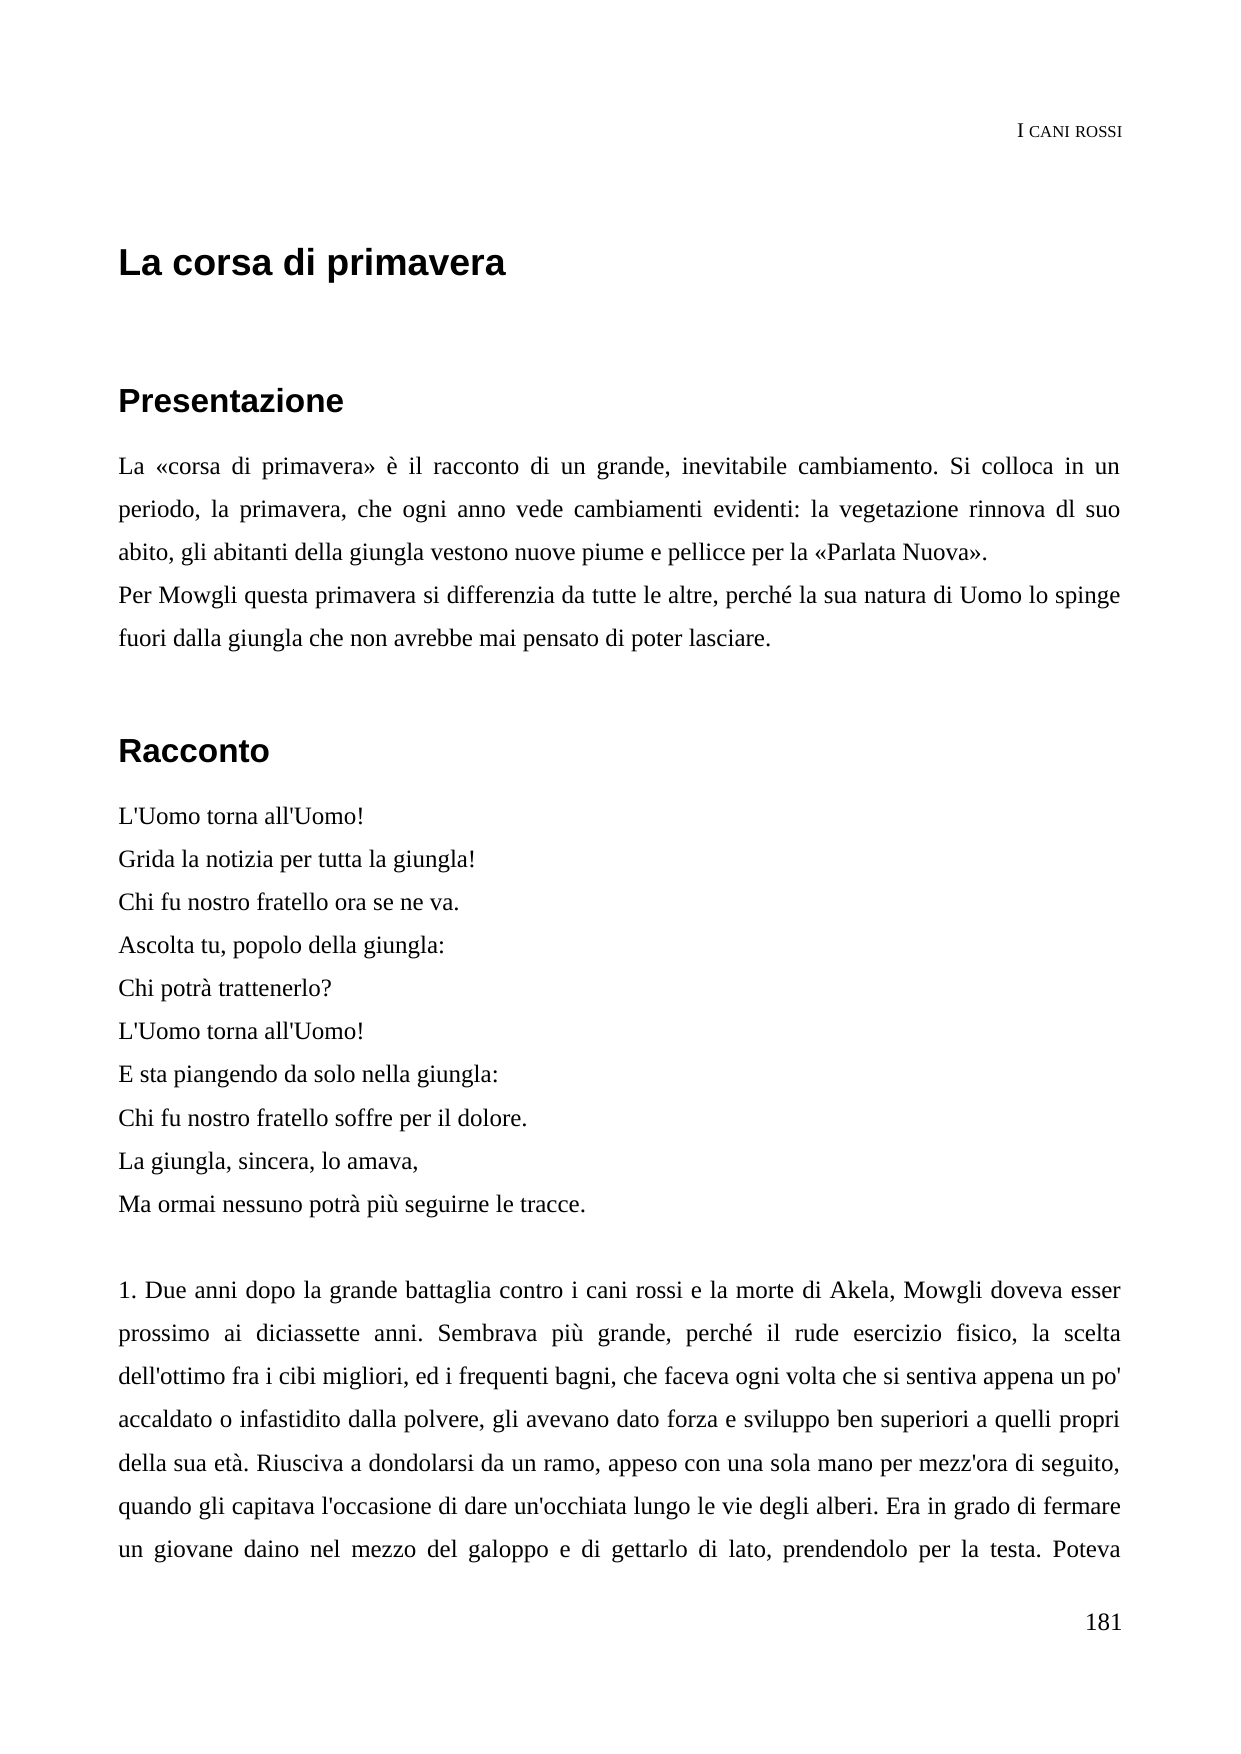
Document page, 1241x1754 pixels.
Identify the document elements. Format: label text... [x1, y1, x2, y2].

subtitle Racconto [118, 731, 1122, 769]
text Chi fu nostro fratello soffre per il dolore. [118, 1103, 1122, 1131]
text Ascolta tu, popolo della giungla: [118, 930, 1122, 959]
text Ma ormai nessuno potrà più seguirne le tracce. [118, 1189, 1122, 1218]
text E sta piangendo da solo nella giungla: [118, 1059, 1122, 1088]
text Per Mowgli questa primavera si differenzia da tutte le altre, perché la sua natura di Uomo lo spinge fuori dalla giungla che non avrebbe mai pensato di poter lasciare. [118, 580, 1122, 652]
text 1. Due anni dopo la grande battaglia contro i cani rossi e la morte di Akela, Mowgli doveva esser prossimo ai diciassette anni. Sembrava più grande, perché il rude esercizio fisico, la scelta dell'ottimo fra i cibi migliori, ed i frequenti bagni, che faceva ogni volta che si sentiva appena un po' accaldato o infastidito dalla polvere, gli avevano dato forza e sviluppo ben superiori a quelli propri della sua età. Riusciva a dondolarsi da un ramo, appeso con una sola mano per mezz'ora di seguito, quando gli capitava l'occasione di dare un'occhiata lungo le vie degli alberi. Era in grado di fermare un giovane daino nel mezzo del galoppo e di gettarlo di lato, prendendolo per la testa. Poteva [118, 1275, 1122, 1563]
text Chi potrà trattenerlo? [118, 973, 1122, 1002]
text L'Uomo torna all'Uomo! [118, 801, 1122, 829]
subtitle Presentazione [118, 381, 1122, 419]
text L'Uomo torna all'Uomo! [118, 1016, 1122, 1045]
text Chi fu nostro fratello ora se ne va. [118, 887, 1122, 916]
text La «corsa di primavera» è il racconto di un grande, inevitabile cambiamento. Si colloca in un periodo, la primavera, che ogni anno vede cambiamenti evidenti: la vegetazione rinnova dl suo abito, gli abitanti della giungla vestono nuove piume e pellicce per la «Parlata Nuova». [118, 451, 1122, 566]
text Grida la notizia per tutta la giungla! [118, 844, 1122, 873]
subtitle La corsa di primavera [118, 240, 1122, 283]
text La giungla, sincera, lo amava, [118, 1146, 1122, 1174]
